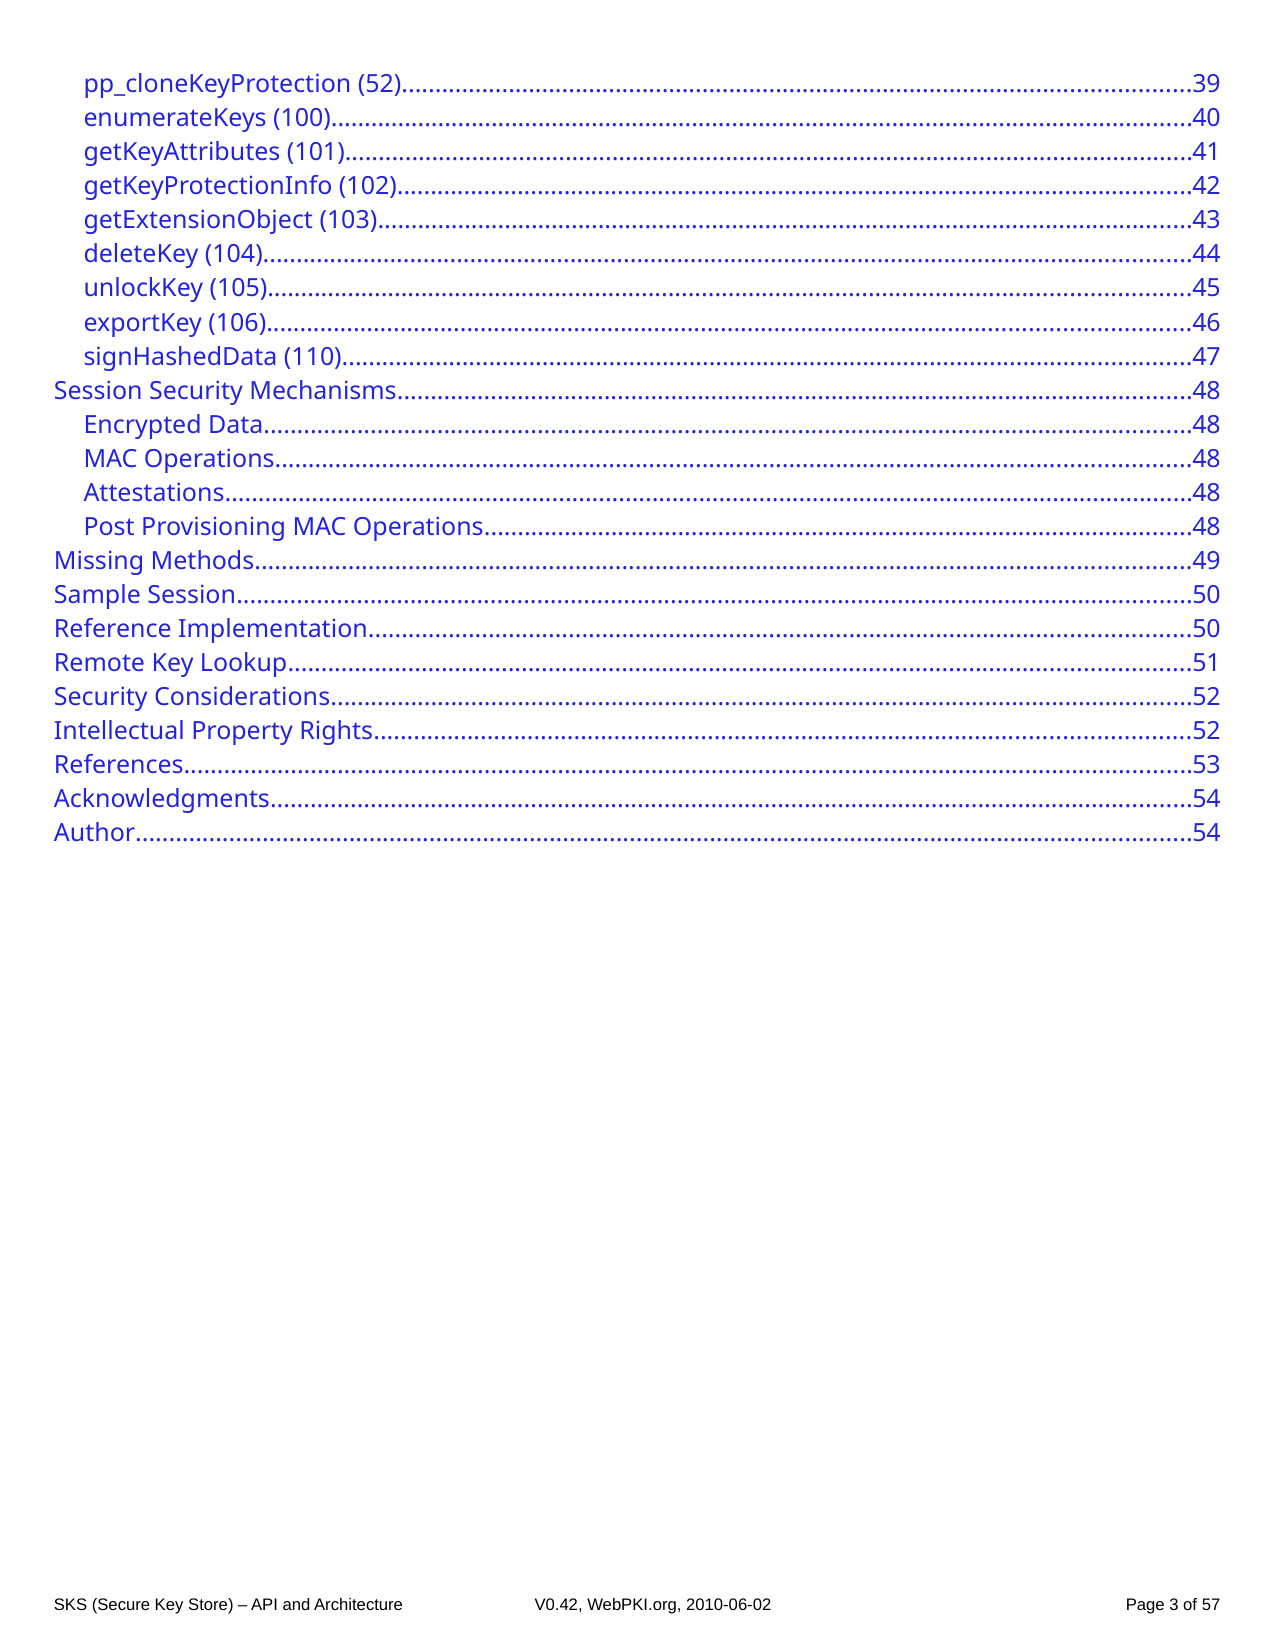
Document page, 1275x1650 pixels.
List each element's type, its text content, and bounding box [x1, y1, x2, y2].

text Post Provisioning MAC Operations 48 [83, 508, 1221, 543]
text unlockKey (105) 45 [83, 270, 1221, 304]
text exportKey (106) 46 [83, 304, 1221, 338]
text MAC Operations 48 [83, 440, 1221, 474]
text getKeyAttributes (101) 41 [83, 134, 1221, 168]
text signHashedData (110) 47 [83, 338, 1221, 372]
text getExtensionObject (103) 43 [83, 202, 1221, 236]
text pp_cloneKeyProtection (52) 39 [83, 66, 1221, 100]
text Security Considerations 52 [54, 679, 1221, 713]
text Acknowledgments 54 [54, 781, 1221, 815]
text References 53 [54, 747, 1221, 781]
text Encrypted Data 48 [83, 406, 1221, 440]
text Intellectual Property Rights 52 [54, 713, 1221, 747]
text enumerateKeys (100) 40 [83, 100, 1221, 134]
text Attestations 48 [83, 474, 1221, 508]
text deleteKey (104) 44 [83, 236, 1221, 270]
text Sample Session 50 [54, 577, 1221, 611]
text Session Security Mechanisms 48 [54, 372, 1221, 406]
text Author 54 [54, 815, 1221, 849]
text Remote Key Lookup 51 [54, 645, 1221, 679]
text Reference Implementation 50 [54, 611, 1221, 645]
text getKeyProtectionInfo (102) 42 [83, 168, 1221, 202]
text Missing Methods 49 [54, 543, 1221, 577]
